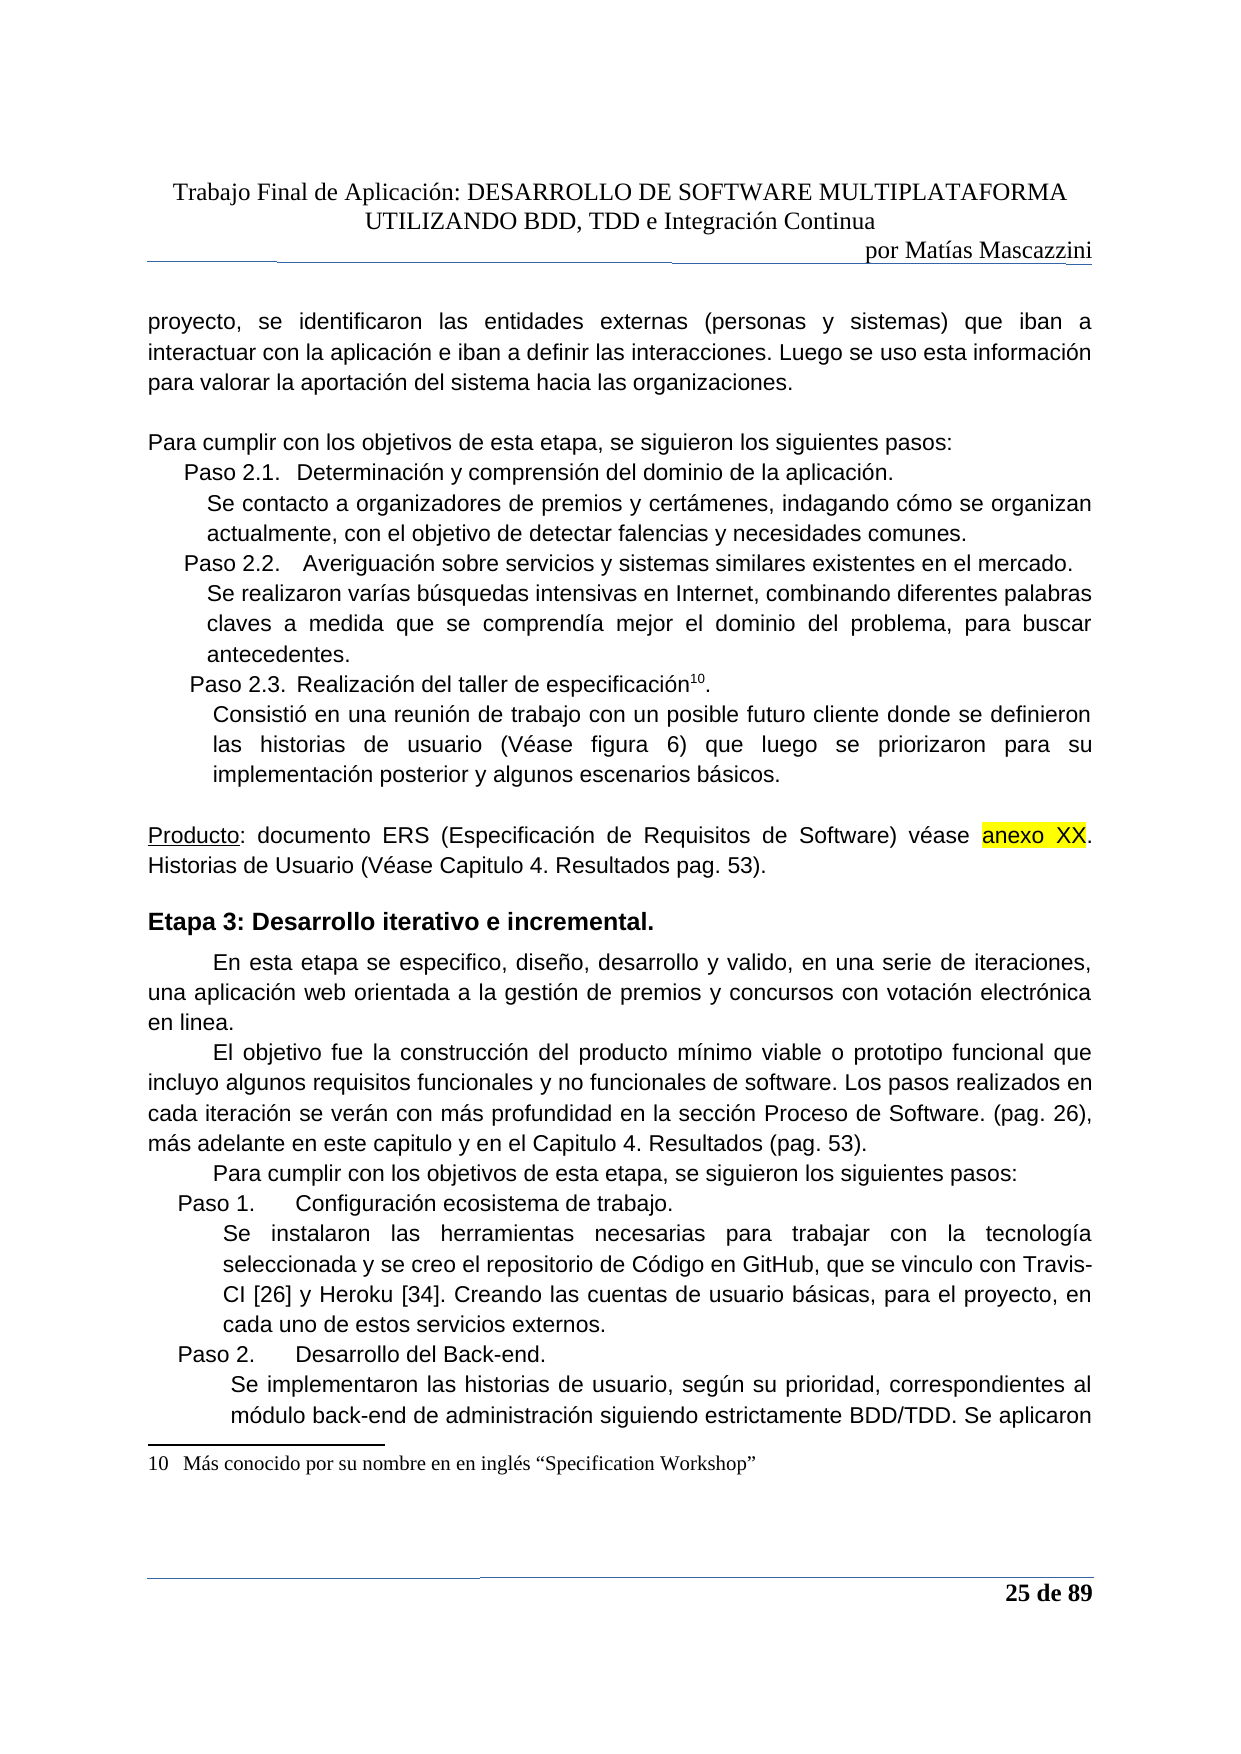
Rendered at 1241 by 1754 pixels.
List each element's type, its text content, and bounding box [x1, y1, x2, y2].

list Realización del taller de especificación. [183, 671, 1093, 697]
list Se implementaron las historias de usuario, según su prioridad, correspondientes al módulo back-end de administración siguiendo estrictamente BDD/TDD. Se aplicaron [230, 1371, 1093, 1428]
text Para cumplir con los objetivos de esta etapa, se siguieron los siguientes pasos: [148, 429, 1093, 456]
list Se contacto a organizadores de premios y certámenes, indagando cómo se organizan actualmente, con el objetivo de detectar falencias y necesidades comunes. [207, 489, 1093, 546]
subtitle Etapa 3: Desarrollo iterativo e incremental. [148, 907, 1093, 936]
text En esta etapa se especifico, diseño, desarrollo y valido, en una serie de iteraciones, una aplicación web orientada a la gestión de premios y concursos con votación electrónica en linea. [148, 948, 1093, 1035]
list Averiguación sobre servicios y sistemas similares existentes en el mercado. [177, 550, 1093, 576]
text El objetivo fue la construcción del producto mínimo viable o prototipo funcional que incluyo algunos requisitos funcionales y no funcionales de software. Los pasos realizados en cada iteración se verán con más profundidad en la sección Proceso de Software. (pag. 26), más adelante en este capitulo y en el Capitulo 4. Resultados (pag. 52). [148, 1039, 1093, 1156]
list Configuración ecosistema de trabajo. [177, 1190, 1093, 1217]
list Determinación y comprensión del dominio de la aplicación. [177, 459, 1093, 486]
list Consistió en una reunión de trabajo con un posible futuro cliente donde se definieron las historias de usuario (Véase figura 6) que luego se priorizaron para su implementación posterior y algunos escenarios básicos. [213, 701, 1093, 788]
list Se instalaron las herramientas necesarias para trabajar con la tecnología seleccionada y se creo el repositorio de Código en GitHub, que se vinculo con Travis-CI [26] y Heroku [34]. Creando las cuentas de usuario básicas, para el proyecto, en cada uno de estos servicios externos. [185, 1220, 1093, 1337]
text Producto: documento ERS (Especificación de Requisitos de Software) véase anexo XX. Historias de Usuario (Véase Capitulo 4. Resultados pag. 52). [148, 822, 1093, 878]
text proyecto, se identificaron las entidades externas (personas y sistemas) que iban a interactuar con la aplicación e iban a definir las interacciones. Luego se uso esta información para valorar la aportación del sistema hacia las organizaciones. [148, 308, 1093, 395]
list Desarrollo del Back-end. [177, 1341, 1093, 1368]
list Más conocido por su nombre en en inglés “Specification Workshop” [148, 1451, 1093, 1475]
text Para cumplir con los objetivos de esta etapa, se siguieron los siguientes pasos: [148, 1160, 1093, 1186]
list Se realizaron varías búsquedas intensivas en Internet, combinando diferentes palabras claves a medida que se comprendía mejor el dominio del problema, para buscar antecedentes. [207, 580, 1093, 667]
